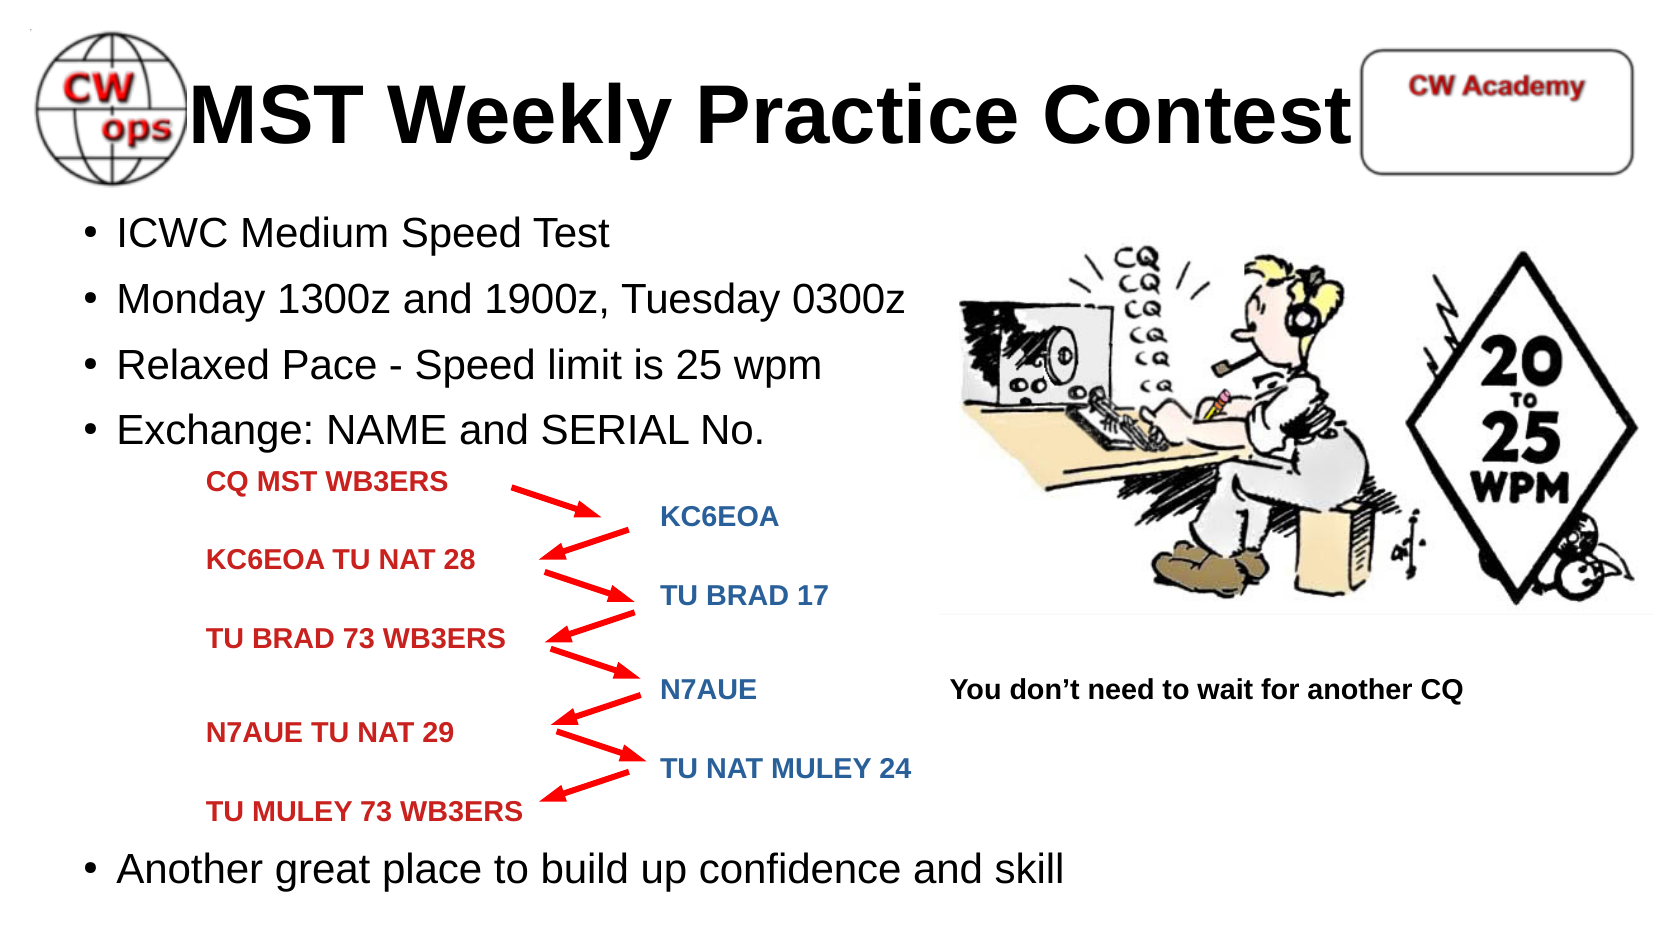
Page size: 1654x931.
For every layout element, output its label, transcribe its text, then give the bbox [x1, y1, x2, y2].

title MST Weekly Practice Contest [26, 37, 1516, 193]
picture [939, 216, 1654, 616]
picture [1516, 37, 1640, 186]
picture [30, 29, 187, 37]
list ICWC Medium Speed Test Monday 1300z and 1900z, Tuesday 0300z Relaxed Pace - Speed limit is 25 wpm Exchange: NAME and SERIAL No. CQ MST WB3ERS KC6EOA KC6EOA TU NAT 28 TU BRAD 17 TU BRAD 73 WB3ERS N7AUE You don’t need to wait for another CQ N7AUE TU NAT 29 TU NAT MULEY 24 TU MULEY 73 WB3ERS Another great place to build up confidence and skill [71, 210, 1561, 900]
